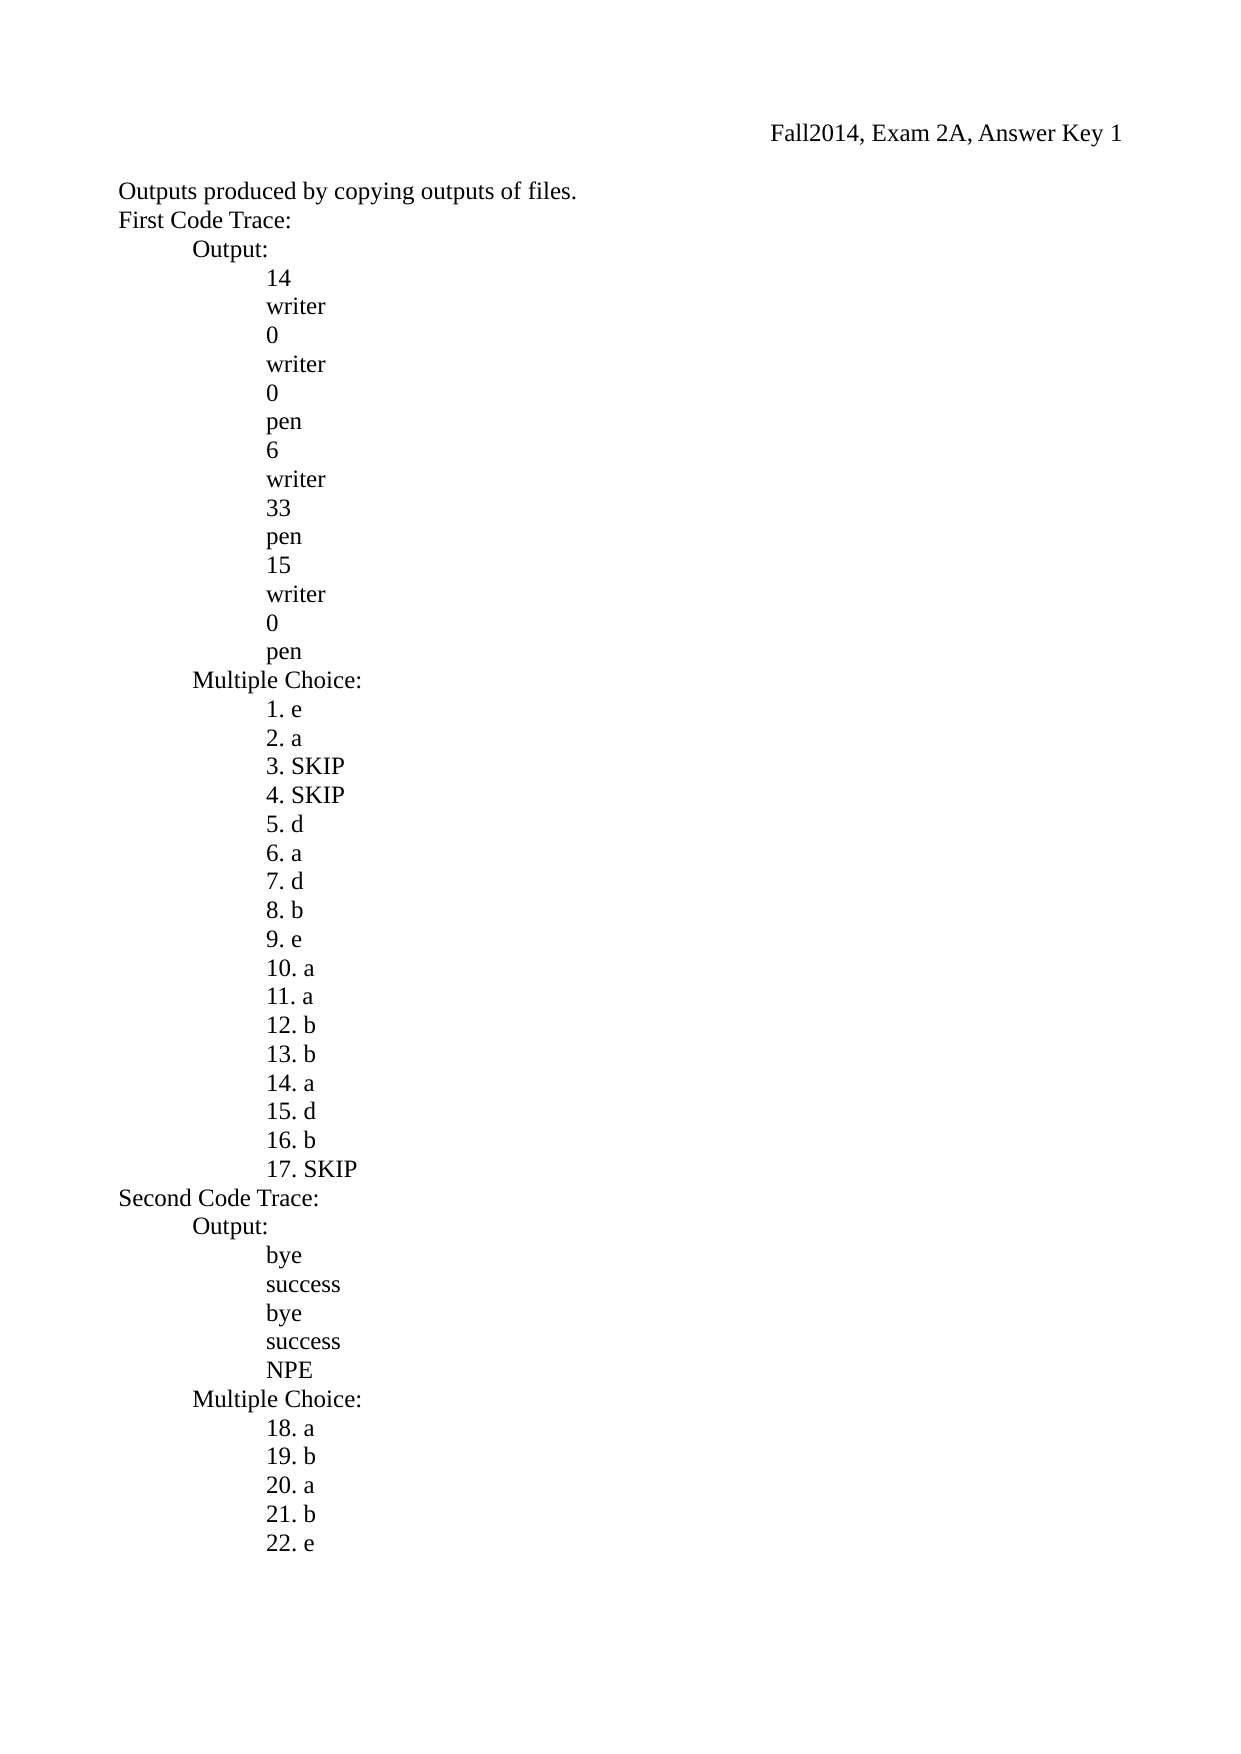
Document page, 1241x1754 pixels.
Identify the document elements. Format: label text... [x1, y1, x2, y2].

text 11. a [118, 981, 1122, 1010]
text 0 [118, 320, 1122, 349]
text pen [118, 521, 1122, 550]
text bye [118, 1298, 1122, 1326]
text Output: [118, 234, 1122, 263]
text bye [118, 1240, 1122, 1269]
text 4. SKIP [118, 780, 1122, 809]
text Output: [118, 1211, 1122, 1240]
text writer [118, 464, 1122, 493]
text 6. a [118, 838, 1122, 866]
text NPE [118, 1355, 1122, 1384]
text 5. d [118, 809, 1122, 838]
text pen [118, 406, 1122, 435]
text 14 [118, 263, 1122, 291]
text 14. a [118, 1068, 1122, 1096]
text 22. e [118, 1528, 1122, 1556]
text 0 [118, 608, 1122, 636]
text writer [118, 349, 1122, 378]
text 9. e [118, 924, 1122, 953]
text 10. a [118, 953, 1122, 981]
text 8. b [118, 895, 1122, 924]
text 2. a [118, 723, 1122, 751]
text Outputs produced by copying outputs of files. [118, 176, 1122, 205]
text success [118, 1269, 1122, 1298]
text 17. SKIP [118, 1154, 1122, 1183]
text 12. b [118, 1010, 1122, 1039]
text Multiple Choice: [118, 665, 1122, 694]
text 16. b [118, 1125, 1122, 1154]
text Multiple Choice: [118, 1384, 1122, 1413]
text writer [118, 579, 1122, 608]
text 33 [118, 493, 1122, 521]
text success [118, 1326, 1122, 1355]
text 21. b [118, 1499, 1122, 1528]
text 15. d [118, 1096, 1122, 1125]
text writer [118, 291, 1122, 320]
text 19. b [118, 1441, 1122, 1470]
text 18. a [118, 1413, 1122, 1441]
text First Code Trace: [118, 205, 1122, 234]
text 20. a [118, 1470, 1122, 1499]
text 3. SKIP [118, 751, 1122, 780]
text Second Code Trace: [118, 1183, 1122, 1211]
text 15 [118, 550, 1122, 579]
text 0 [118, 378, 1122, 406]
text 13. b [118, 1039, 1122, 1068]
text 6 [118, 435, 1122, 464]
text pen [118, 636, 1122, 665]
text 7. d [118, 866, 1122, 895]
text 1. e [118, 694, 1122, 723]
